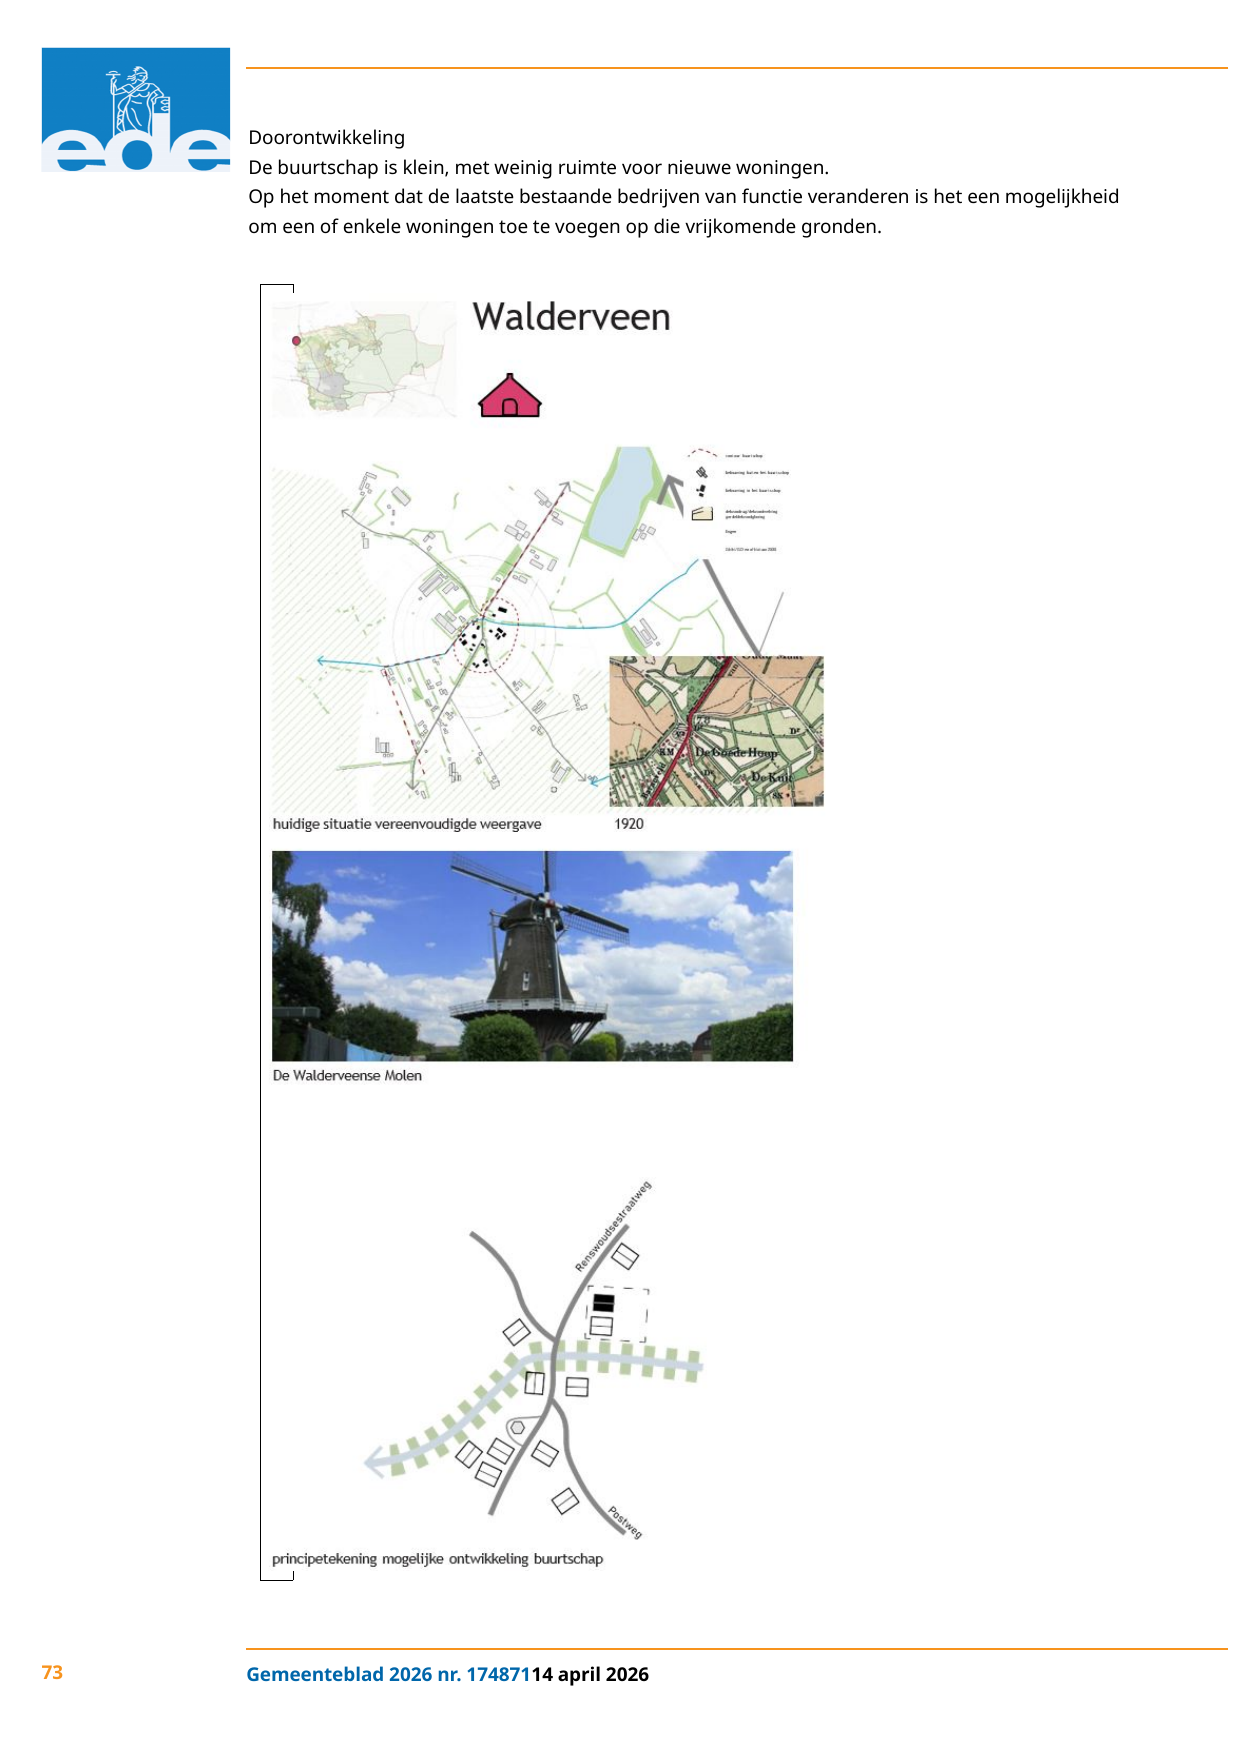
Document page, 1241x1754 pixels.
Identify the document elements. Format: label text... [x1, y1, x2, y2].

text De buurtschap is klein, met weinig ruimte voor nieuwe woningen. [248, 154, 1152, 180]
picture [41, 47, 231, 172]
picture [268, 293, 830, 1571]
text Doorontwikkeling [248, 124, 1152, 150]
text Op het moment dat de laatste bestaande bedrijven van functie veranderen is het een mogelijkheid om een of enkele woningen toe te voegen op die vrijkomende gronden. [248, 183, 1152, 239]
